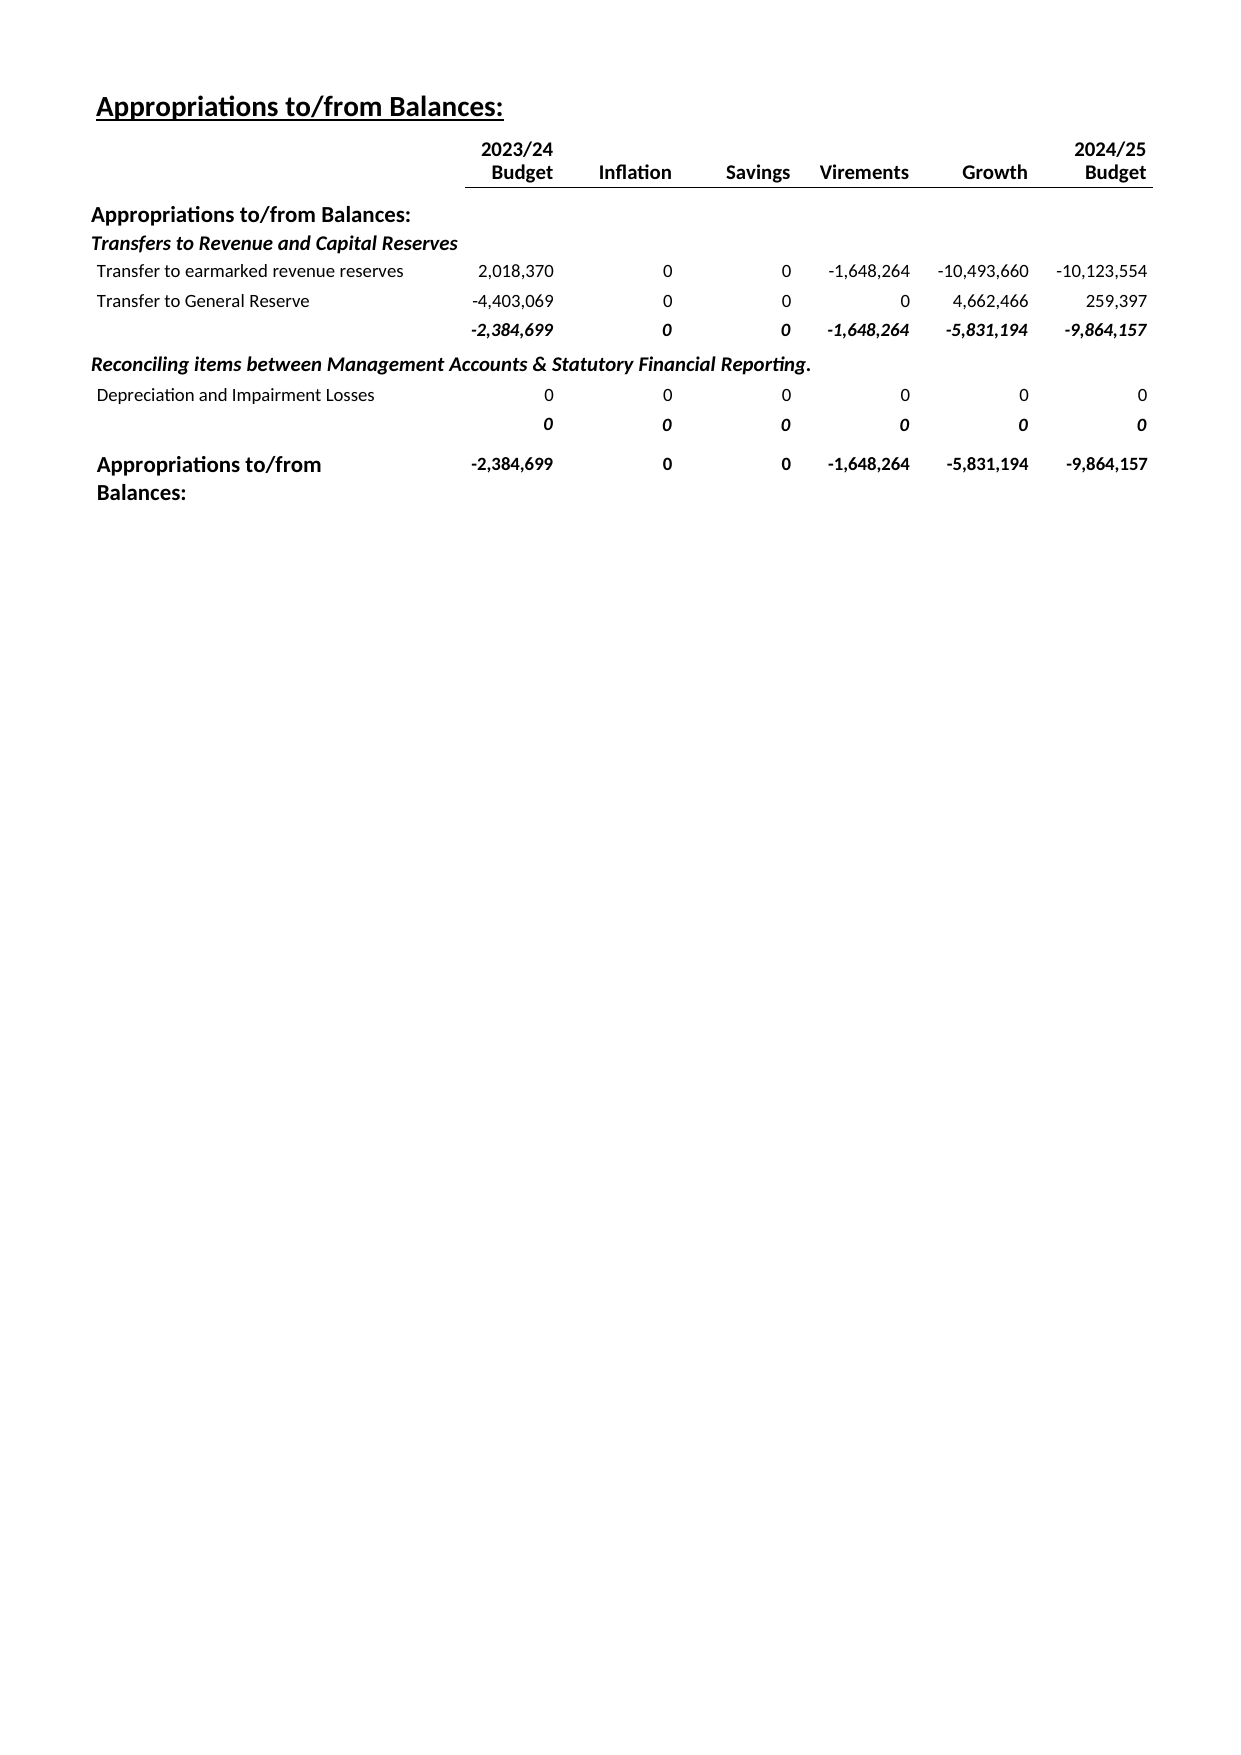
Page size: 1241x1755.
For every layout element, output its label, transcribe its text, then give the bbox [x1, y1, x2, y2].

table_cell [86, 411, 465, 446]
table_cell -2,384,699 [465, 446, 576, 508]
table_cell -1,648,264 [805, 446, 923, 508]
table_cell 0 [699, 288, 805, 317]
table_cell 0 [805, 378, 923, 411]
table_header Savings [699, 140, 805, 186]
table_cell -10,123,554 [1042, 259, 1153, 288]
table_cell 0 [576, 288, 699, 317]
table_cell 2,018,370 [465, 259, 576, 288]
table_cell Transfer to General Reserve [86, 288, 465, 317]
table_cell -9,864,157 [1042, 318, 1153, 342]
table_cell 0 [576, 446, 699, 508]
table_cell 0 [1042, 411, 1153, 446]
table_cell Transfers to Revenue and Capital Reserves [86, 231, 465, 259]
table_cell [805, 188, 923, 231]
table_cell [86, 318, 465, 342]
table_cell 0 [576, 318, 699, 342]
table_cell [465, 188, 576, 231]
table_cell 0 [699, 259, 805, 288]
table_cell -5,831,194 [924, 446, 1042, 508]
table_cell Depreciation and Impairment Losses [86, 378, 465, 411]
table_cell [924, 231, 1042, 259]
table_cell -5,831,194 [924, 318, 1042, 342]
table_cell Appropriations to/from Balances: [86, 446, 465, 508]
table_cell -1,648,264 [805, 318, 923, 342]
table_header Growth [924, 140, 1042, 186]
table_cell 0 [699, 446, 805, 508]
table_header Inflation [576, 140, 699, 186]
table_cell [576, 231, 699, 259]
table_cell 0 [699, 411, 805, 446]
table_cell 0 [465, 411, 576, 446]
table_cell [465, 231, 576, 259]
text Appropriations to/from Balances: [96, 88, 1213, 124]
table_cell [805, 231, 923, 259]
table_cell 0 [576, 411, 699, 446]
table_cell 0 [699, 318, 805, 342]
table_cell Appropriations to/from Balances: [86, 186, 465, 231]
table_cell 0 [805, 411, 923, 446]
table_header [86, 140, 465, 186]
table_cell -9,864,157 [1042, 446, 1153, 508]
table_cell 0 [924, 411, 1042, 446]
table_cell Reconciling items between Management Accounts & Statutory Financial Reporting. [86, 342, 1153, 378]
table_cell 4,662,466 [924, 288, 1042, 317]
table_cell [576, 188, 699, 231]
table_cell -1,648,264 [805, 259, 923, 288]
table_cell 0 [1042, 378, 1153, 411]
table_cell [699, 188, 805, 231]
table_header 2023/24 Budget [465, 140, 576, 186]
table_cell 0 [805, 288, 923, 317]
table_cell 0 [576, 378, 699, 411]
table_cell 0 [576, 259, 699, 288]
table_cell [1042, 188, 1153, 231]
table_cell [924, 188, 1042, 231]
table_cell [699, 231, 805, 259]
table_cell -10,493,660 [924, 259, 1042, 288]
table_cell 0 [699, 378, 805, 411]
table_header 2024/25 Budget [1042, 140, 1153, 186]
table_cell 259,397 [1042, 288, 1153, 317]
table_cell 0 [924, 378, 1042, 411]
table_cell Transfer to earmarked revenue reserves [86, 259, 465, 288]
table_header Virements [805, 140, 923, 186]
table_cell -2,384,699 [465, 318, 576, 342]
table_cell [1042, 231, 1153, 259]
table_cell -4,403,069 [465, 288, 576, 317]
table_cell 0 [465, 378, 576, 411]
